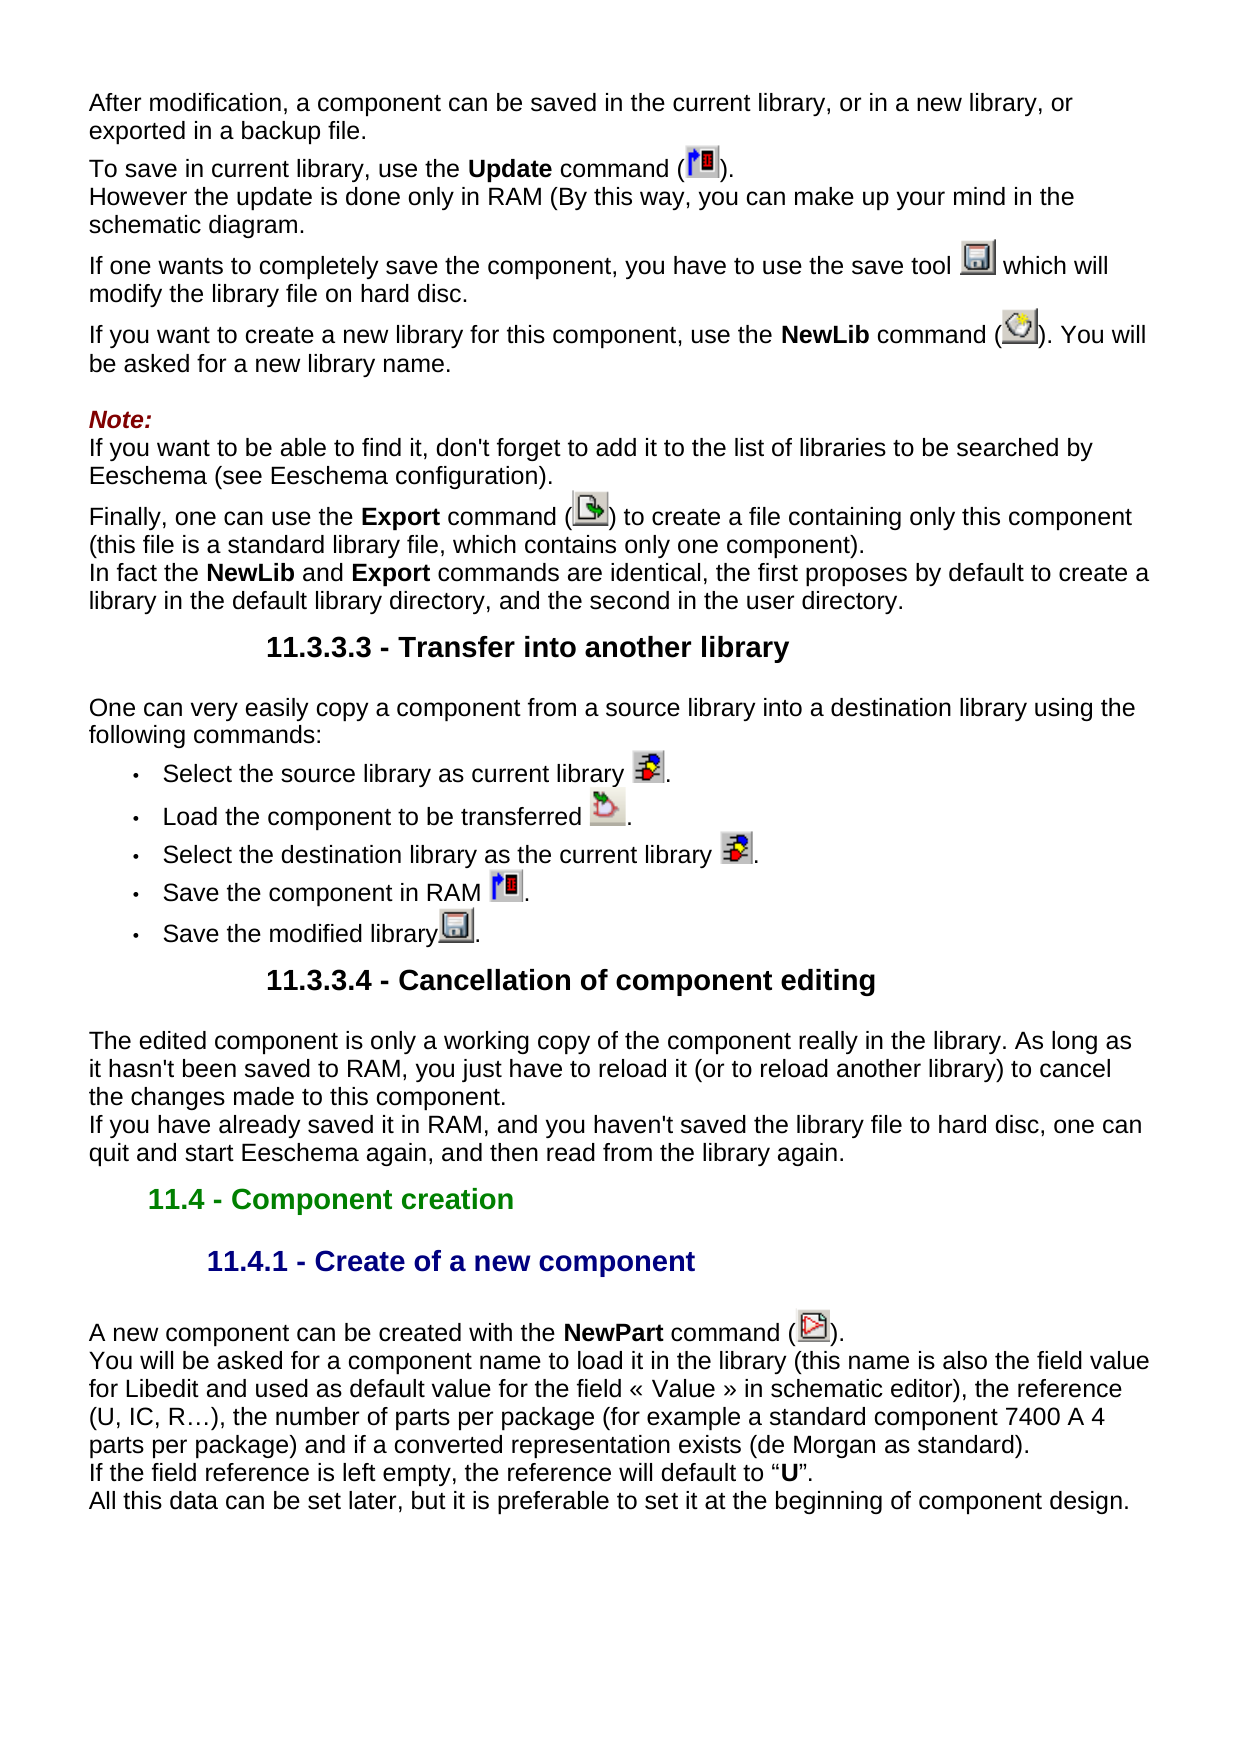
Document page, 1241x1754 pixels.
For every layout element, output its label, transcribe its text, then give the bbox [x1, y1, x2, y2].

text If you have already saved it in RAM, and you haven't saved the library file to hard disc, one can quit and start Eeschema again, and then read from the library again. [88, 1111, 1152, 1167]
text One can very easily copy a component from a source library into a destination library using the following commands: [88, 693, 1152, 749]
list Select the source library as current library . [133, 749, 1152, 787]
text If you want to create a new library for this component, use the NewLib command (). You will be asked for a new library name. [88, 308, 1152, 377]
subtitle Transfer into another library [266, 631, 1152, 664]
text After modification, a component can be saved in the current library, or in a new library, or exported in a backup file. [88, 88, 1152, 144]
text If the field reference is left empty, the reference will default to “U”. [88, 1459, 1152, 1487]
picture [589, 787, 626, 826]
subtitle Cancellation of component editing [266, 964, 1152, 997]
text To save in current library, use the Update command (). [88, 144, 1152, 183]
picture [960, 238, 996, 275]
text The edited component is only a working copy of the component really in the library. As long as it hasn't been saved to RAM, you just have to reload it (or to reload another library) to cancel the changes made to this component. [88, 1027, 1152, 1111]
text If one wants to completely save the component, you have to use the save tool which will modify the library file on hard disc. [88, 239, 1152, 308]
list Save the component in RAM . [133, 869, 1152, 907]
text All this data can be set later, but it is preferable to set it at the beginning of component design. [88, 1487, 1152, 1515]
picture [1002, 308, 1038, 344]
list Select the destination library as the current library . [133, 831, 1152, 869]
text You will be asked for a component name to load it in the library (this name is also the field value for Libedit and used as default value for the field « Value » in schematic editor), the reference (U, IC, R…), the number of parts per package (for example a standard component 7400 A 4 parts per package) and if a converted representation exists (de Morgan as standard). [88, 1347, 1152, 1459]
text Note: [88, 405, 1152, 433]
text In fact the NewLib and Export commands are identical, the first proposes by default to create a library in the default library directory, and the second in the user directory. [88, 559, 1152, 615]
text However the update is done only in RAM (By this way, you can make up your mind in the schematic diagram. [88, 183, 1152, 239]
text Finally, one can use the Export command () to create a file containing only this component (this file is a standard library file, which contains only one component). [88, 489, 1152, 559]
picture [438, 906, 475, 943]
picture [795, 1307, 830, 1342]
text If you want to be able to find it, don't forget to add it to the list of libraries to be searched by Eeschema (see Eeschema configuration). [88, 433, 1152, 489]
subtitle Component creation [148, 1183, 1152, 1216]
list Load the component to be transferred . [133, 787, 1152, 831]
text A new component can be created with the NewPart command (). [88, 1307, 1152, 1347]
list Save the modified library. [133, 907, 1152, 948]
picture [572, 489, 609, 526]
subtitle Create of a new component [207, 1245, 1152, 1278]
